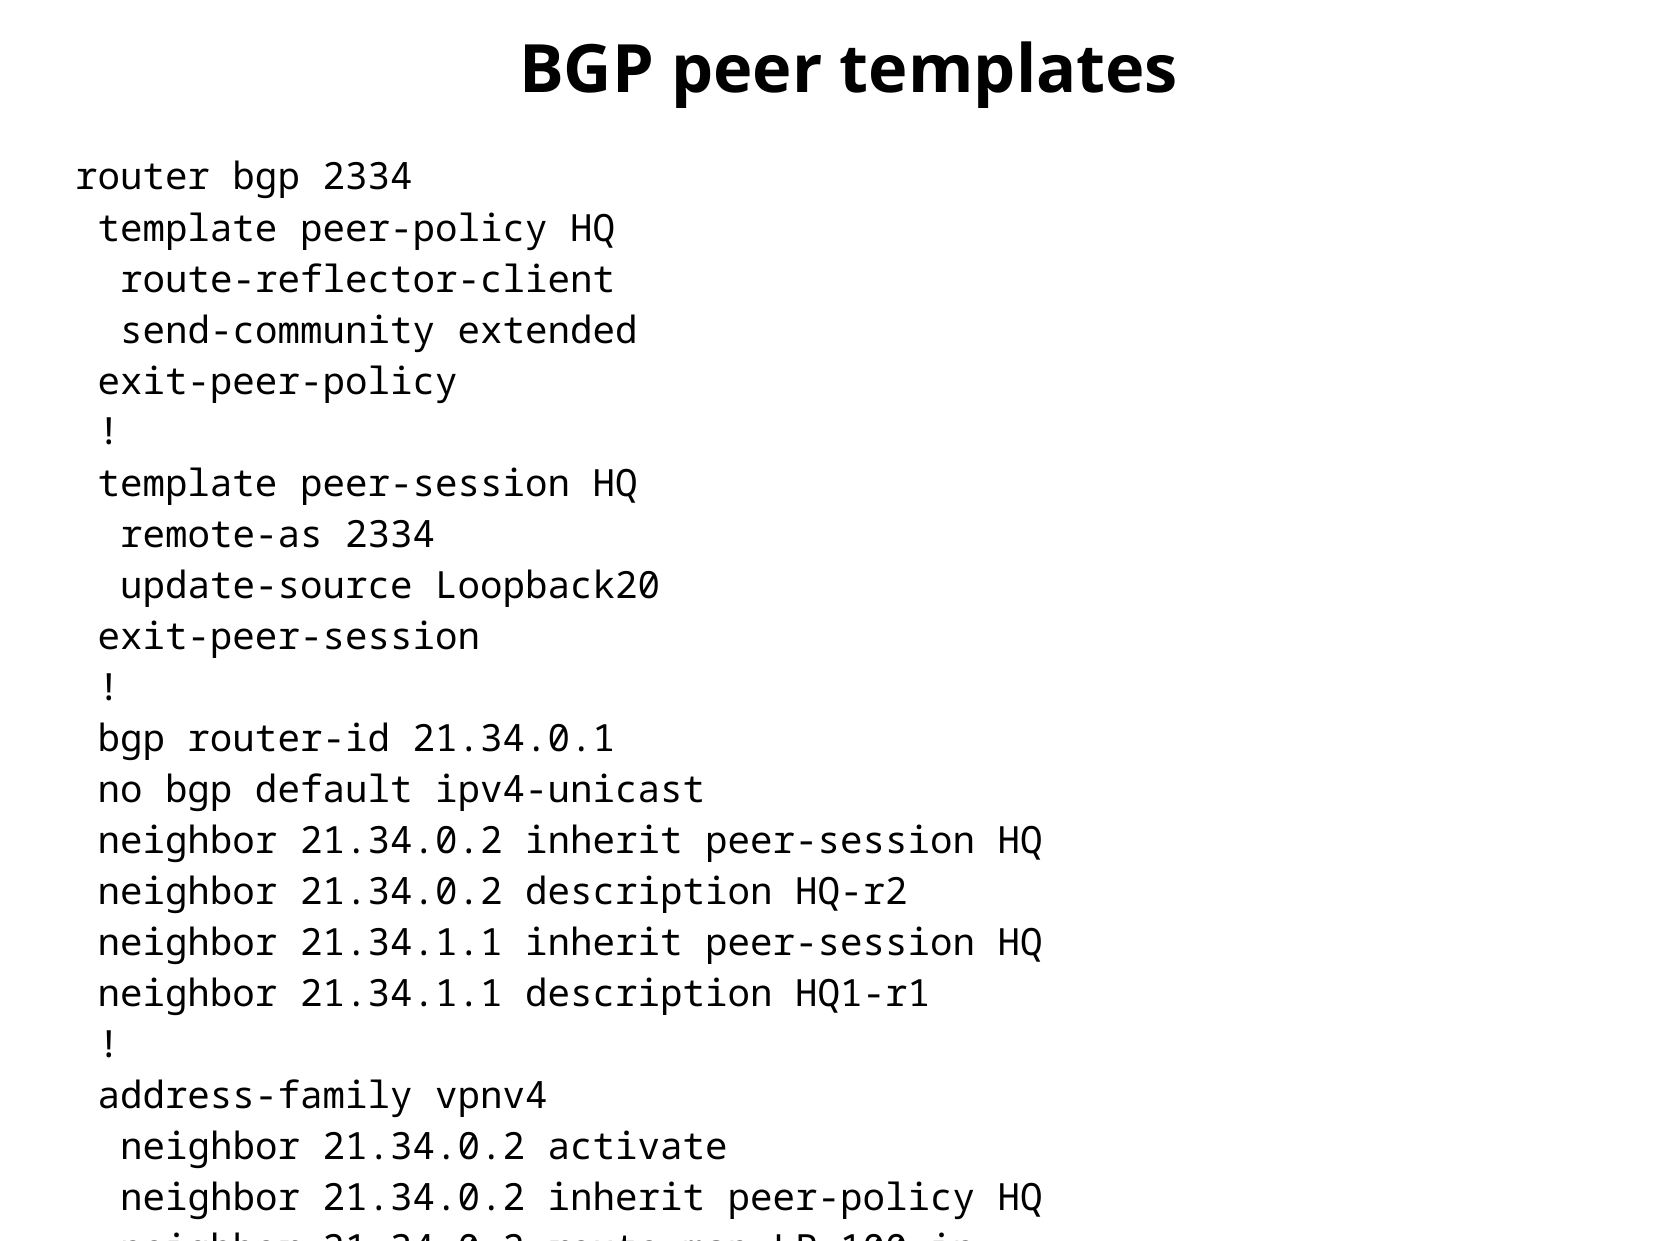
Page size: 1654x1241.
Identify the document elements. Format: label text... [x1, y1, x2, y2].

list router bgp 2334 template peer-policy HQ route-reflector-client send-community extended exit-peer-policy ! template peer-session HQ remote-as 2334 update-source Loopback20 exit-peer-session ! bgp router-id 21.34.0.1 no bgp default ipv4-unicast neighbor 21.34.0.2 inherit peer-session HQ neighbor 21.34.0.2 description HQ-r2 neighbor 21.34.1.1 inherit peer-session HQ neighbor 21.34.1.1 description HQ1-r1 ! address-family vpnv4 neighbor 21.34.0.2 activate neighbor 21.34.0.2 inherit peer-policy HQ neighbor 21.34.0.2 route-map LP_100 in neighbor 21.34.1.1 activate neighbor 21.34.1.1 inherit peer-policy HQ neighbor 21.34.1.1 route-map LP_200 out exit-address-family [75, 150, 1576, 1163]
text_box BGP peer templates [112, 37, 1586, 113]
